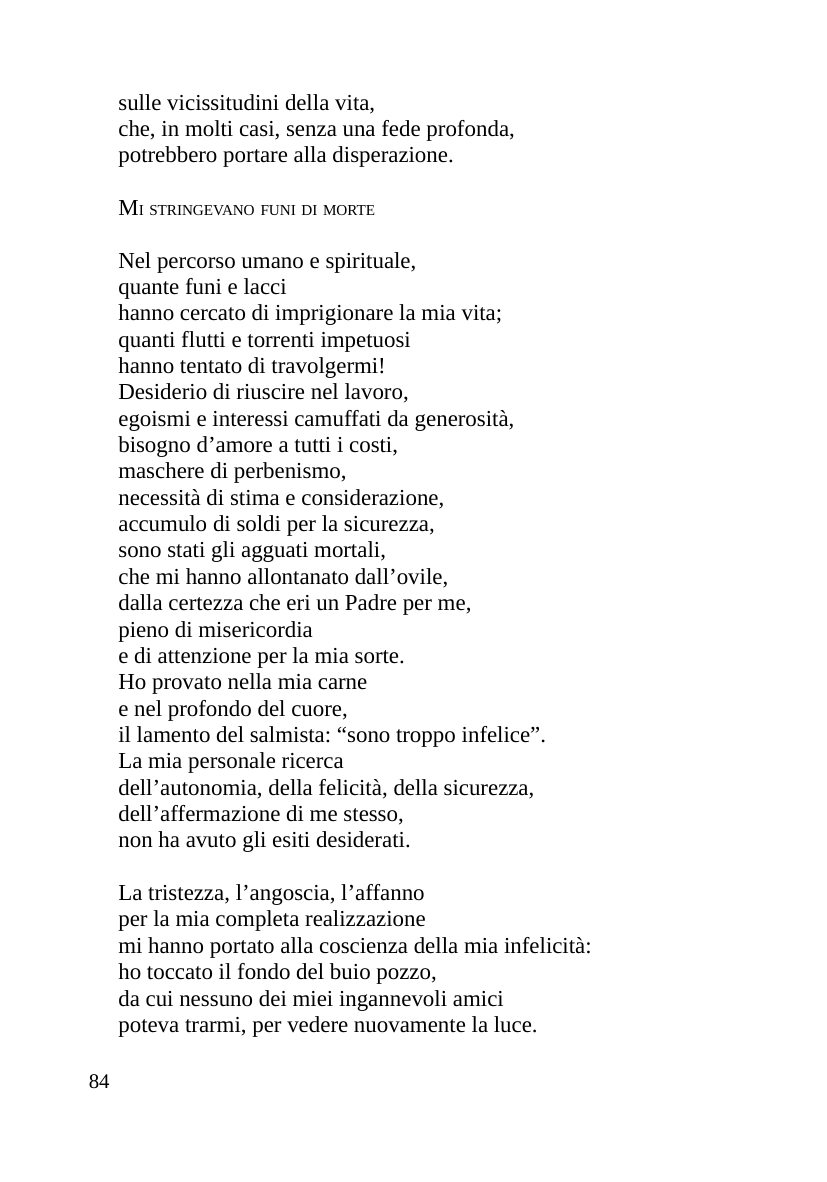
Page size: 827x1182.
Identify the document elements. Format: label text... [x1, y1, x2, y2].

text egoismi e interessi camuffati da generosità, [88, 405, 738, 431]
text che mi hanno allontanato dall’ovile, [88, 563, 738, 589]
text e nel profondo del cuore, [88, 695, 738, 721]
text mi hanno portato alla coscienza della mia infelicità: [88, 932, 738, 958]
text e di attenzione per la mia sorte. [88, 642, 738, 668]
text dell’affermazione di me stesso, [88, 800, 738, 826]
text pieno di misericordia [88, 616, 738, 642]
text sono stati gli agguati mortali, [88, 537, 738, 563]
text dell’autonomia, della felicità, della sicurezza, [88, 774, 738, 800]
text maschere di perbenismo, [88, 457, 738, 484]
text Ho provato nella mia carne [88, 668, 738, 695]
text dalla certezza che eri un Padre per me, [88, 589, 738, 616]
text hanno tentato di travolgermi! [88, 352, 738, 378]
text poteva trarmi, per vedere nuovamente la luce. [88, 1011, 738, 1037]
text il lamento del salmista: “sono troppo infelice”. [88, 721, 738, 747]
text che, in molti casi, senza una fede profonda, [88, 115, 738, 141]
text La mia personale ricerca [88, 747, 738, 774]
text Nel percorso umano e spirituale, [88, 247, 738, 273]
text quanti flutti e torrenti impetuosi [88, 326, 738, 352]
text per la mia completa realizzazione [88, 906, 738, 932]
text Desiderio di riuscire nel lavoro, [88, 378, 738, 405]
text ho toccato il fondo del buio pozzo, [88, 958, 738, 984]
text La tristezza, l’angoscia, l’affanno [88, 879, 738, 906]
text accumulo di soldi per la sicurezza, [88, 510, 738, 537]
text bisogno d’amore a tutti i costi, [88, 431, 738, 457]
text Mi stringevano funi di morte [88, 194, 738, 220]
text da cui nessuno dei miei ingannevoli amici [88, 984, 738, 1011]
text potrebbero portare alla disperazione. [88, 141, 738, 168]
text non ha avuto gli esiti desiderati. [88, 826, 738, 853]
text necessità di stima e considerazione, [88, 484, 738, 510]
text hanno cercato di imprigionare la mia vita; [88, 299, 738, 326]
text sulle vicissitudini della vita, [88, 88, 738, 115]
text quante funi e lacci [88, 273, 738, 299]
